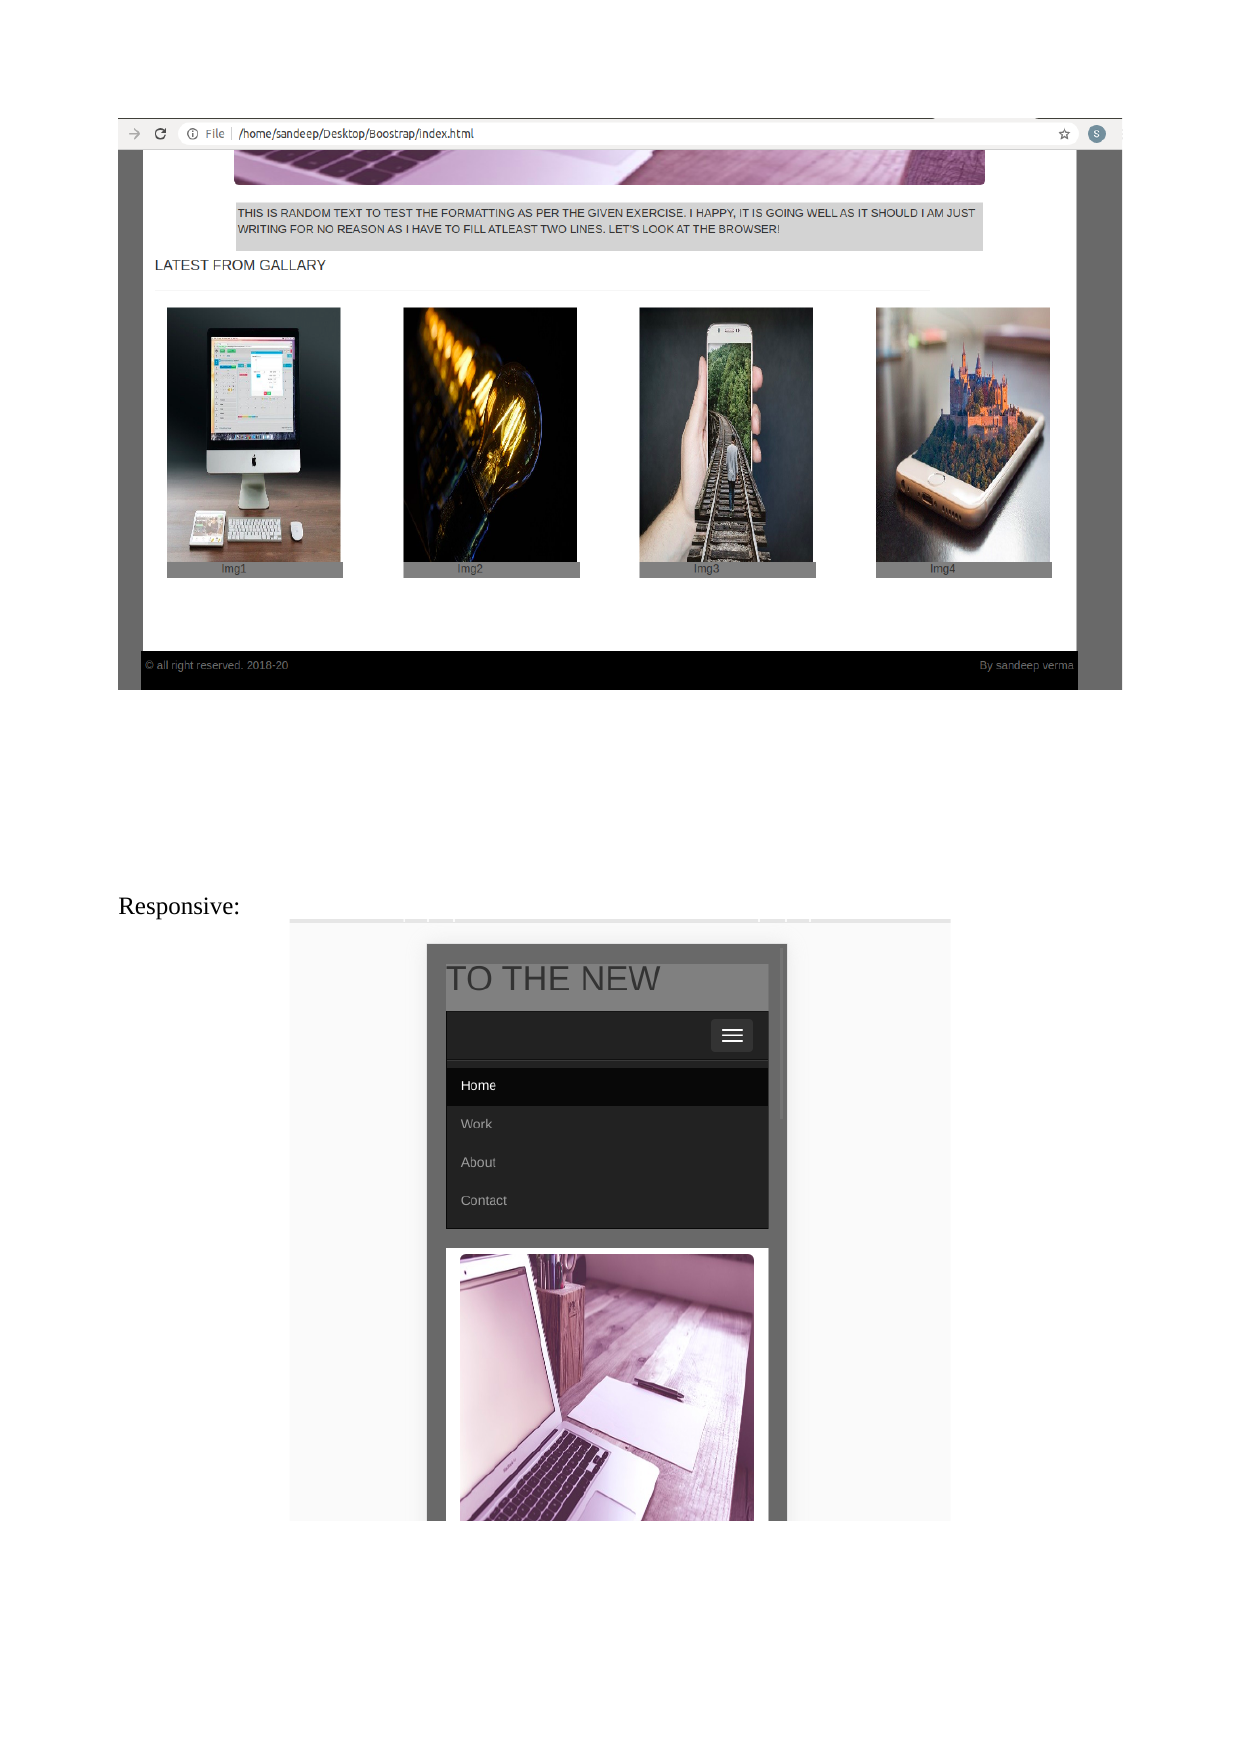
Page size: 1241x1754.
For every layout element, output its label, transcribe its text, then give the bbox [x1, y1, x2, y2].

picture [289, 919, 951, 1521]
text Responsive: [118, 891, 1122, 919]
picture [118, 118, 1123, 690]
